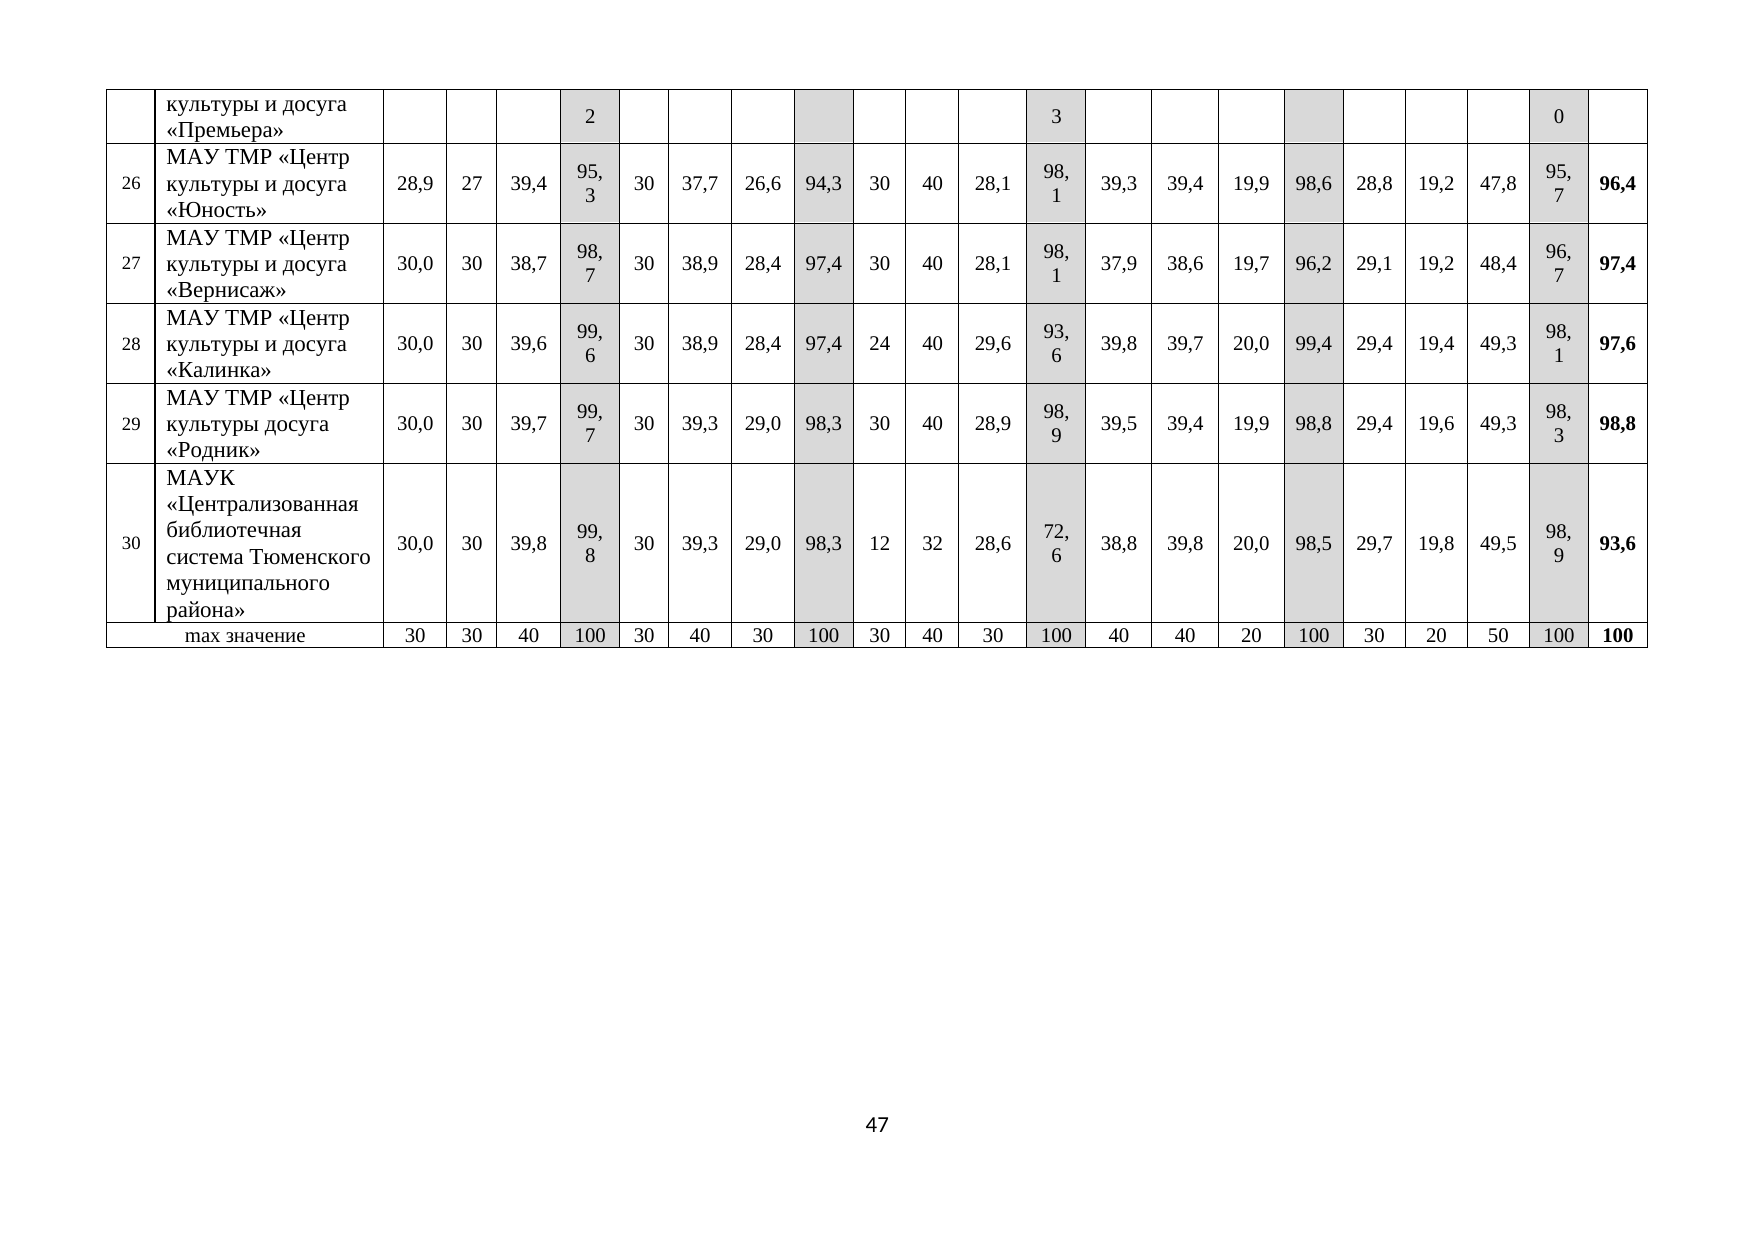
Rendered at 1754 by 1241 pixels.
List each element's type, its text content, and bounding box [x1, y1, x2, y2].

table_cell [384, 90, 446, 142]
table_cell 98,8 [1285, 384, 1343, 463]
table_cell 100 [1285, 623, 1343, 647]
table_cell 28,9 [959, 384, 1026, 463]
table_cell 20 [1406, 623, 1467, 647]
table_cell 94,3 [795, 144, 853, 222]
table_cell 40 [906, 304, 958, 383]
table_cell 30 [620, 384, 668, 463]
table_cell 30,0 [384, 464, 446, 622]
table_cell 98,8 [1589, 384, 1647, 463]
table_cell 30 [620, 224, 668, 303]
table_cell 100 [1530, 623, 1588, 647]
table_cell 28,4 [732, 304, 794, 383]
table_cell 100 [1589, 623, 1647, 647]
table_cell 40 [1152, 623, 1218, 647]
table_cell [1086, 90, 1151, 142]
table_cell [447, 90, 496, 142]
table_cell 28,1 [959, 144, 1026, 222]
table_cell 40 [669, 623, 731, 647]
table_cell [1589, 90, 1647, 142]
table_cell 0 [1530, 90, 1588, 142]
table_cell 20,0 [1219, 464, 1284, 622]
table_cell 48,4 [1468, 224, 1529, 303]
table_cell [107, 90, 154, 142]
table_cell 47,8 [1468, 144, 1529, 222]
table_cell [1344, 90, 1405, 142]
table_cell 30 [854, 224, 905, 303]
table_cell 12 [854, 464, 905, 622]
table_cell 49,5 [1468, 464, 1529, 622]
table_cell [1219, 90, 1284, 142]
table_cell МАУ ТМР «Центр культуры и досуга «Калинка» [156, 304, 383, 383]
table_cell 98,3 [1530, 384, 1588, 463]
table_cell 2 [561, 90, 619, 142]
table_cell 28 [107, 304, 154, 383]
table_cell 29,1 [1344, 224, 1405, 303]
table_cell 28,4 [732, 224, 794, 303]
table_cell 26,6 [732, 144, 794, 222]
table_cell 30 [447, 464, 496, 622]
table_cell 39,8 [1086, 304, 1151, 383]
table_cell 98,3 [795, 464, 853, 622]
table_cell 20,0 [1219, 304, 1284, 383]
table_cell 99,4 [1285, 304, 1343, 383]
table_cell 30,0 [384, 224, 446, 303]
table_cell 96,7 [1530, 224, 1588, 303]
table_cell 99,6 [561, 304, 619, 383]
table_cell 19,2 [1406, 144, 1467, 222]
table_cell 30 [620, 144, 668, 222]
table_cell 96,2 [1285, 224, 1343, 303]
table_cell 28,1 [959, 224, 1026, 303]
table_cell 29,0 [732, 464, 794, 622]
table_cell 98,9 [1530, 464, 1588, 622]
table_cell [959, 90, 1026, 142]
table_cell 30 [447, 304, 496, 383]
table_cell 50 [1468, 623, 1529, 647]
table_cell 30 [854, 384, 905, 463]
table_cell 98,5 [1285, 464, 1343, 622]
table_cell 30 [447, 224, 496, 303]
table_cell 30 [620, 304, 668, 383]
table_cell 38,6 [1152, 224, 1218, 303]
table_cell 19,9 [1219, 144, 1284, 222]
table_cell 30 [447, 623, 496, 647]
table_cell 100 [795, 623, 853, 647]
table_cell [1406, 90, 1467, 142]
table_cell [732, 90, 794, 142]
table_cell 38,8 [1086, 464, 1151, 622]
table_cell 38,9 [669, 224, 731, 303]
table_cell 29,6 [959, 304, 1026, 383]
table_cell 19,4 [1406, 304, 1467, 383]
table_cell 19,6 [1406, 384, 1467, 463]
table_cell 96,4 [1589, 144, 1647, 222]
table_cell 98,1 [1530, 304, 1588, 383]
table_cell 20 [1219, 623, 1284, 647]
table_cell 39,3 [669, 464, 731, 622]
table_cell МАУК «Централизованная библиотечная система Тюменского муниципального района» [156, 464, 383, 622]
table_cell 97,4 [795, 224, 853, 303]
table_cell [669, 90, 731, 142]
table_cell 39,4 [1152, 144, 1218, 222]
table_cell 30 [959, 623, 1026, 647]
table_cell 38,7 [497, 224, 560, 303]
table_cell 95,3 [561, 144, 619, 222]
table_cell 93,6 [1027, 304, 1085, 383]
table_cell 37,9 [1086, 224, 1151, 303]
table_cell 49,3 [1468, 384, 1529, 463]
table_cell 28,9 [384, 144, 446, 222]
table_cell 98,9 [1027, 384, 1085, 463]
table_cell [1152, 90, 1218, 142]
table_cell 27 [107, 224, 154, 303]
table_cell 99,8 [561, 464, 619, 622]
table_cell 39,4 [497, 144, 560, 222]
table_cell 29,7 [1344, 464, 1405, 622]
table_cell 98,3 [795, 384, 853, 463]
table_cell 26 [107, 144, 154, 222]
table_cell 39,8 [497, 464, 560, 622]
table_cell 40 [1086, 623, 1151, 647]
table_cell 39,4 [1152, 384, 1218, 463]
table_cell 19,8 [1406, 464, 1467, 622]
table_cell 30 [854, 144, 905, 222]
table_cell 93,6 [1589, 464, 1647, 622]
table_cell МАУ ТМР «Центр культуры и досуга «Юность» [156, 144, 383, 222]
table_cell 39,6 [497, 304, 560, 383]
table_cell 37,7 [669, 144, 731, 222]
table_cell [620, 90, 668, 142]
table_cell 100 [561, 623, 619, 647]
table_cell 3 [1027, 90, 1085, 142]
table_cell 32 [906, 464, 958, 622]
table_cell 30 [107, 464, 154, 622]
table_cell 98,1 [1027, 144, 1085, 222]
table_cell 40 [906, 623, 958, 647]
table_cell 39,3 [1086, 144, 1151, 222]
table_cell 38,9 [669, 304, 731, 383]
table_cell 99,7 [561, 384, 619, 463]
table_cell 28,8 [1344, 144, 1405, 222]
table_cell 30 [447, 384, 496, 463]
table_cell 30 [620, 464, 668, 622]
table_cell 30,0 [384, 304, 446, 383]
table_cell культуры и досуга «Премьера» [156, 90, 383, 142]
table_cell 39,5 [1086, 384, 1151, 463]
table_cell 39,8 [1152, 464, 1218, 622]
table_cell 40 [906, 224, 958, 303]
table_cell 30 [732, 623, 794, 647]
table_cell 29,4 [1344, 384, 1405, 463]
table_cell 98,7 [561, 224, 619, 303]
table_cell МАУ ТМР «Центр культуры и досуга «Вернисаж» [156, 224, 383, 303]
table_cell 97,4 [1589, 224, 1647, 303]
table_cell МАУ ТМР «Центр культуры досуга «Родник» [156, 384, 383, 463]
table_cell 49,3 [1468, 304, 1529, 383]
table_cell 97,6 [1589, 304, 1647, 383]
table_cell 27 [447, 144, 496, 222]
table_cell 39,3 [669, 384, 731, 463]
table_cell 29,0 [732, 384, 794, 463]
table_cell 39,7 [497, 384, 560, 463]
table_cell 24 [854, 304, 905, 383]
table_cell 29 [107, 384, 154, 463]
table_cell 40 [906, 144, 958, 222]
table_cell 40 [497, 623, 560, 647]
table_cell 30 [384, 623, 446, 647]
table_cell 28,6 [959, 464, 1026, 622]
table_cell 95,7 [1530, 144, 1588, 222]
table_cell 19,2 [1406, 224, 1467, 303]
table_cell 98,6 [1285, 144, 1343, 222]
table_cell max значение [107, 623, 383, 647]
table_cell 98,1 [1027, 224, 1085, 303]
table_cell 97,4 [795, 304, 853, 383]
table_cell 40 [906, 384, 958, 463]
table_cell 30,0 [384, 384, 446, 463]
table_cell 30 [854, 623, 905, 647]
table_cell [497, 90, 560, 142]
table_cell [1285, 90, 1343, 142]
table_cell 72,6 [1027, 464, 1085, 622]
table_cell [906, 90, 958, 142]
table_cell 39,7 [1152, 304, 1218, 383]
table_cell 29,4 [1344, 304, 1405, 383]
table_cell [795, 90, 853, 142]
table_cell [854, 90, 905, 142]
table_cell 100 [1027, 623, 1085, 647]
table_cell 30 [620, 623, 668, 647]
table_cell 19,7 [1219, 224, 1284, 303]
table_cell 30 [1344, 623, 1405, 647]
table_cell [1468, 90, 1529, 142]
table_cell 19,9 [1219, 384, 1284, 463]
